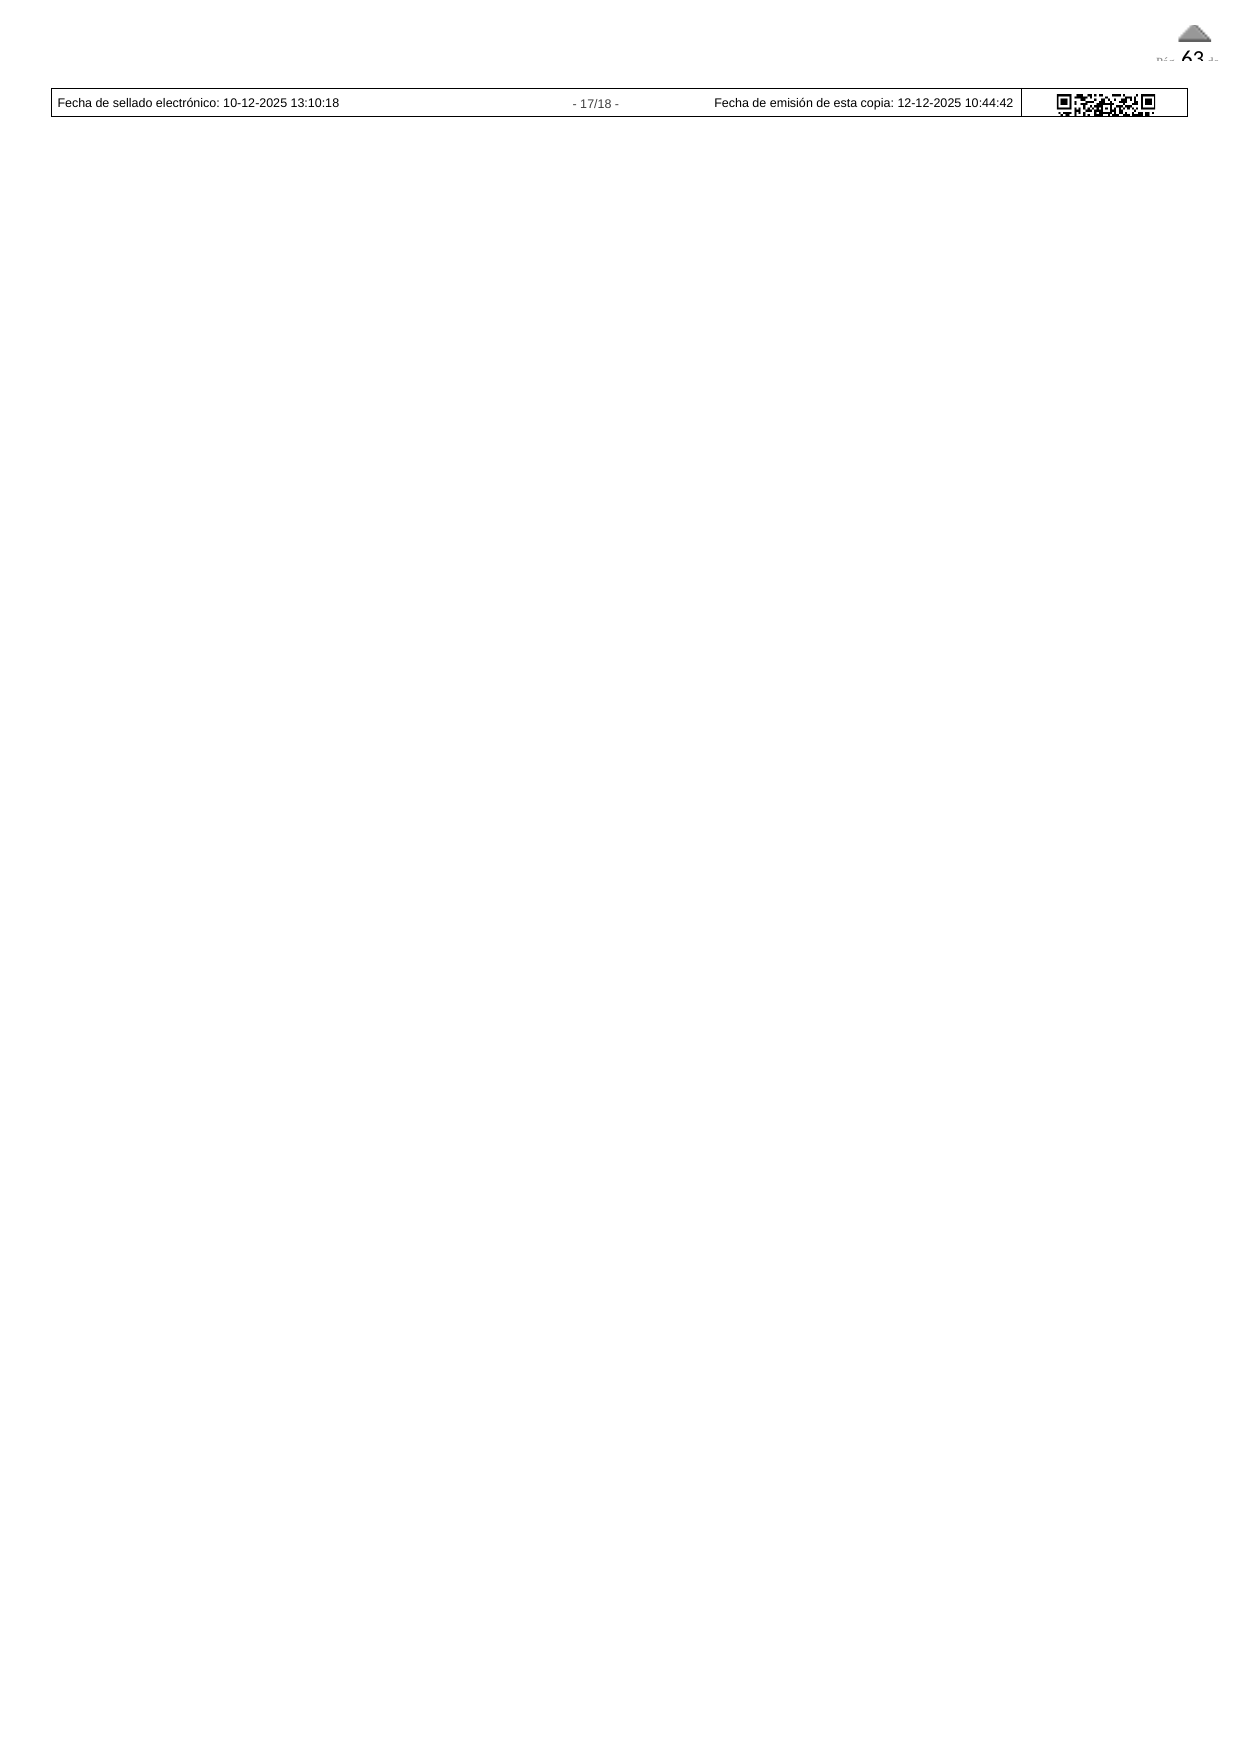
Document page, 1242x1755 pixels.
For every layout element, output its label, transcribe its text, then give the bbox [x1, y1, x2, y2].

table_cell Fecha de sellado electrónico: 10-12-2025 13:10:18 - 17/18 - Fecha de emisión de esta copia: 12-12-2025 10:44:42 [52, 89, 1021, 116]
table_header [1022, 89, 1187, 116]
